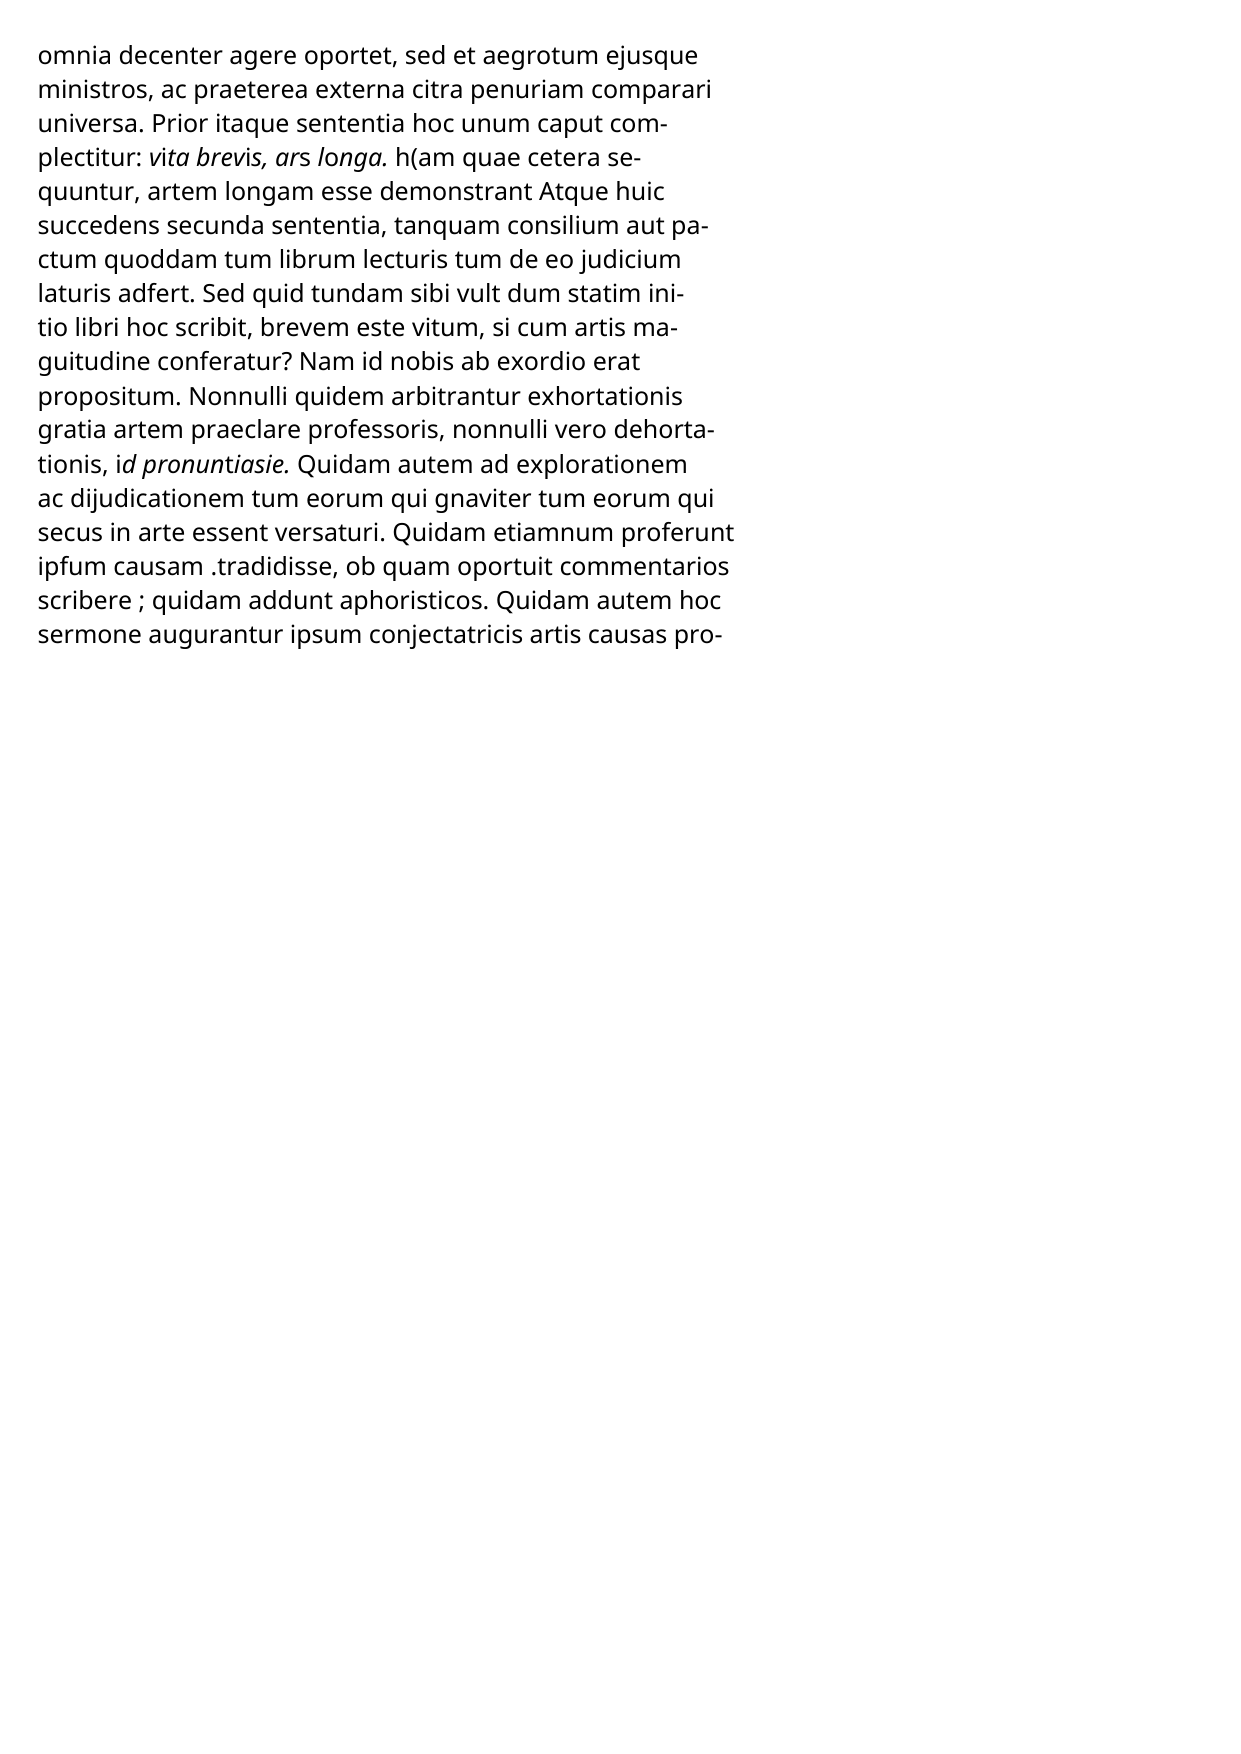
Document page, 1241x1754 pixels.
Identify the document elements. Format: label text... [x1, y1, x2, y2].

text omnia decenter agere oportet, sed et aegrotum ejusque ministros, ac praeterea externa citra penuriam comparari universa. Prior itaque sententia hoc unum caput com- plectitur: vita brevis, ars longa. h(am quae cetera se- quuntur, artem longam esse demonstrant Atque huic succedens secunda sententia, tanquam consilium aut pa- ctum quoddam tum librum lecturis tum de eo judicium laturis adfert. Sed quid tundam sibi vult dum statim ini- tio libri hoc scribit, brevem este vitum, si cum artis ma- guitudine conferatur? Nam id nobis ab exordio erat propositum. Nonnulli quidem arbitrantur exhortationis gratia artem praeclare professoris, nonnulli vero dehorta- tionis, id pronuntiasie. Quidam autem ad explorationem ac dijudicationem tum eorum qui gnaviter tum eorum qui secus in arte essent versaturi. Quidam etiamnum proferunt ipfum causam .tradidisse, ob quam oportuit commentarios scribere ; quidam addunt aphoristicos. Quidam autem hoc sermone augurantur ipsum conjectatricis artis causas pro- [37, 37, 1203, 651]
